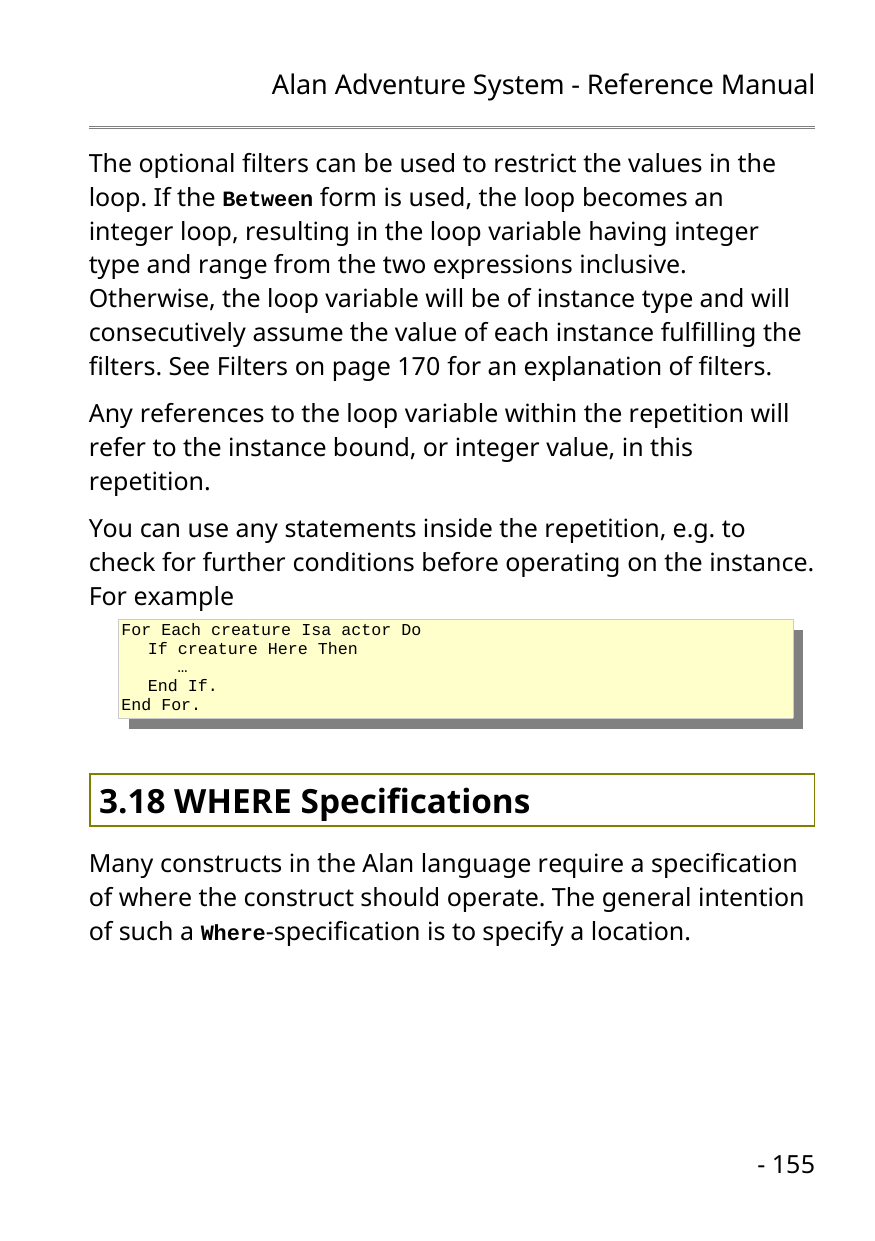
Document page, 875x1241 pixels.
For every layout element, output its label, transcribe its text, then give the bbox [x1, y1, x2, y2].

text Any references to the loop variable within the repetition will refer to the instance bound, or integer value, in this repetition. [88, 396, 815, 498]
subtitle WHERE Specifications [91, 775, 814, 825]
text You can use any statements inside the repetition, e.g. to check for further conditions before operating on the instance. For example [88, 511, 815, 613]
text The optional filters can be used to restrict the values in the loop. If the Between form is used, the loop becomes an integer loop, resulting in the loop variable having integer type and range from the two expressions inclusive. Otherwise, the loop variable will be of instance type and will consecutively assume the value of each instance fulfilling the filters. See Filters on page 132 for an explanation of filters. [88, 146, 815, 383]
text Many constructs in the Alan language require a specification of where the construct should operate. The general intention of such a Where-specification is to specify a location. [88, 846, 815, 948]
text For Each creature Isa actor Do If creature Here Then … End If. End For. [119, 620, 793, 718]
